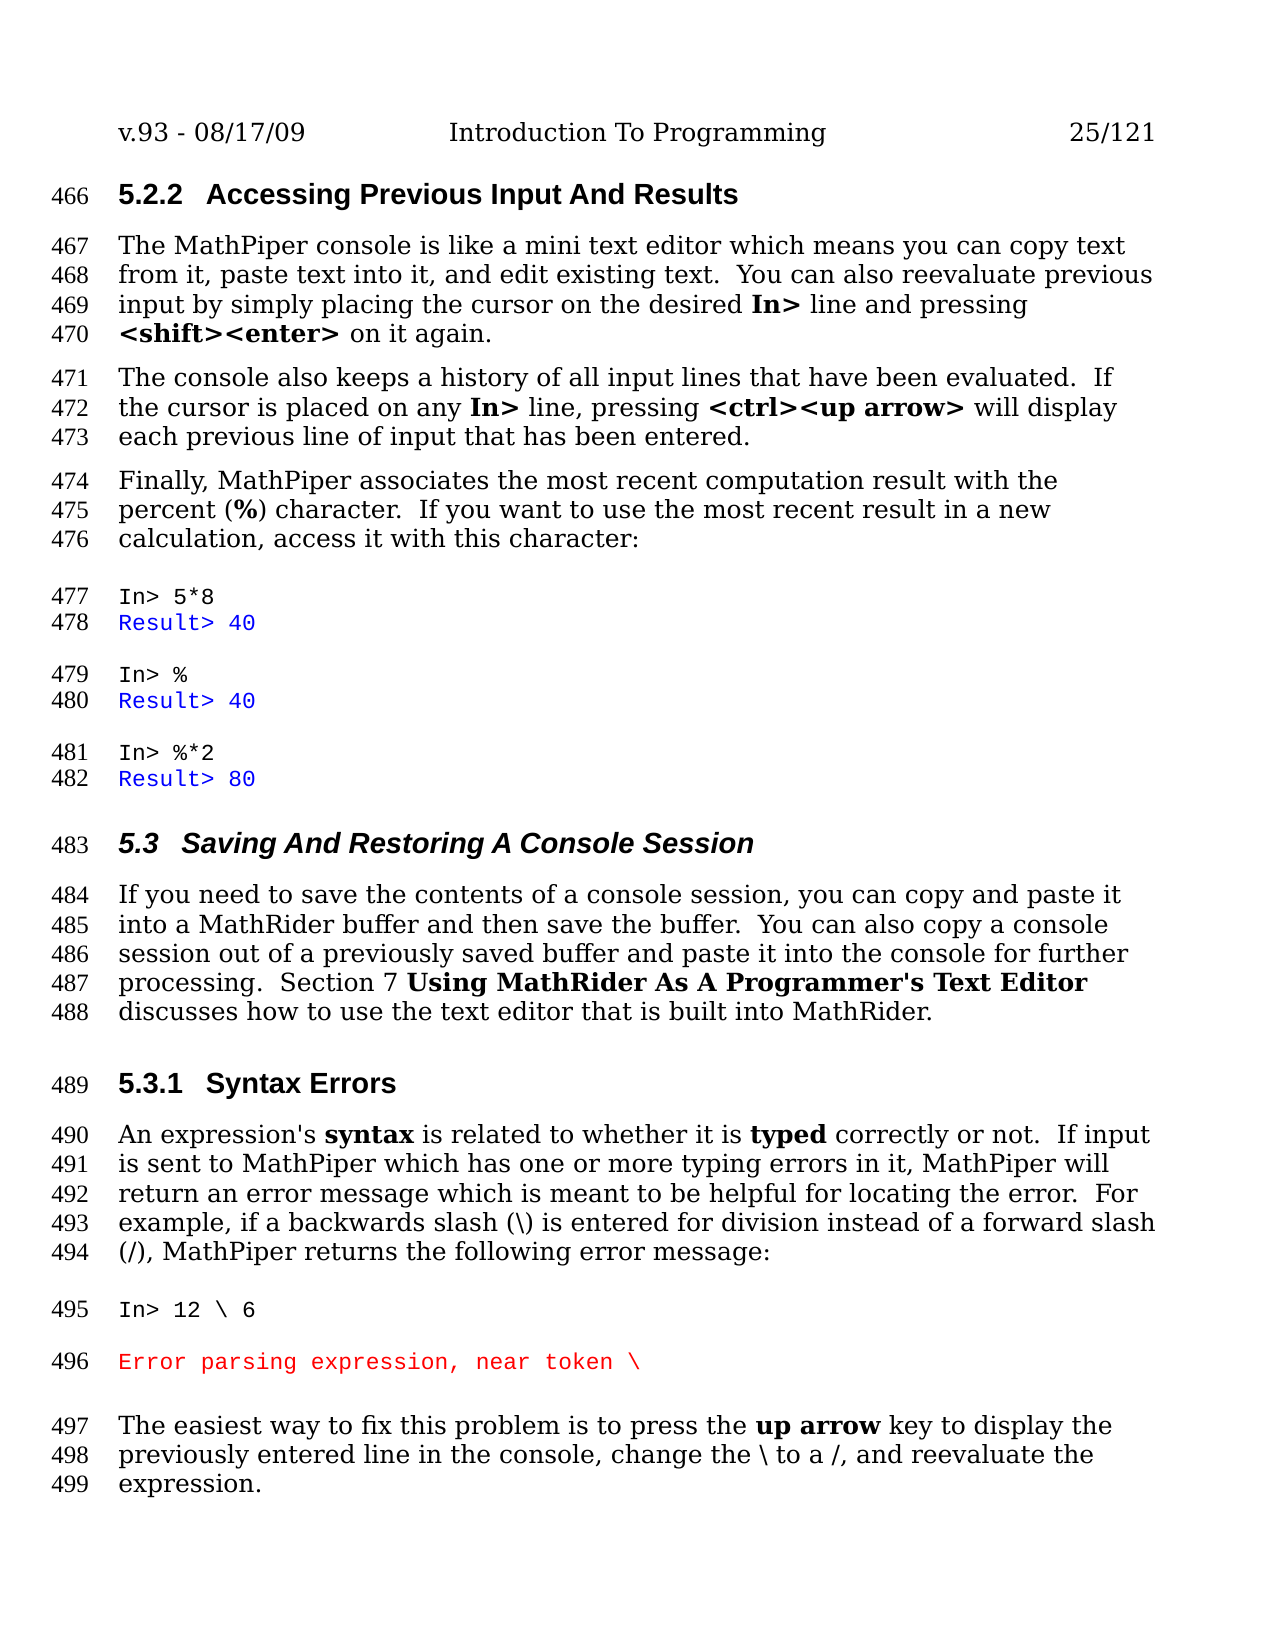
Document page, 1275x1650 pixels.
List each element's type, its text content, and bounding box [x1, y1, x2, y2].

subtitle Accessing Previous Input And Results [118, 177, 1157, 210]
text In> 12 \ 6 [118, 1298, 1157, 1324]
text An expression's syntax is related to whether it is typed correctly or not. If input is sent to MathPiper which has one or more typing errors in it, MathPiper will return an error message which is meant to be helpful for locating the error. For example, if a backwards slash (\) is entered for division instead of a forward slash (/), MathPiper returns the following error message: [118, 1120, 1157, 1266]
text Finally, MathPiper associates the most recent computation result with the percent (%) character. If you want to use the most recent result in a new calculation, access it with this character: [118, 466, 1157, 554]
text The MathPiper console is like a mini text editor which means you can copy text from it, paste text into it, and edit existing text. You can also reevaluate previous input by simply placing the cursor on the desired In> line and pressing <shift><enter> on it again. [118, 231, 1157, 348]
subtitle Syntax Errors [118, 1066, 1157, 1099]
subtitle Saving And Restoring A Console Session [118, 826, 1157, 860]
text Result> 40 [118, 612, 1157, 638]
text The easiest way to fix this problem is to press the up arrow key to display the previously entered line in the console, change the \ to a /, and reevaluate the expression. [118, 1411, 1157, 1499]
text Error parsing expression, near token \ [118, 1350, 1157, 1376]
text If you need to save the contents of a console session, you can copy and paste it into a MathRider buffer and then save the buffer. You can also copy a console session out of a previously saved buffer and paste it into the console for further processing. Section 7 Using MathRider As A Programmer's Text Editor discusses how to use the text editor that is built into MathRider. [118, 881, 1157, 1027]
text In> % [118, 663, 1157, 689]
text In> 5*8 [118, 586, 1157, 612]
text In> %*2 [118, 741, 1157, 767]
text Result> 80 [118, 767, 1157, 793]
text The console also keeps a history of all input lines that have been evaluated. If the cursor is placed on any In> line, pressing <ctrl><up arrow> will display each previous line of input that has been entered. [118, 363, 1157, 451]
text Result> 40 [118, 689, 1157, 715]
